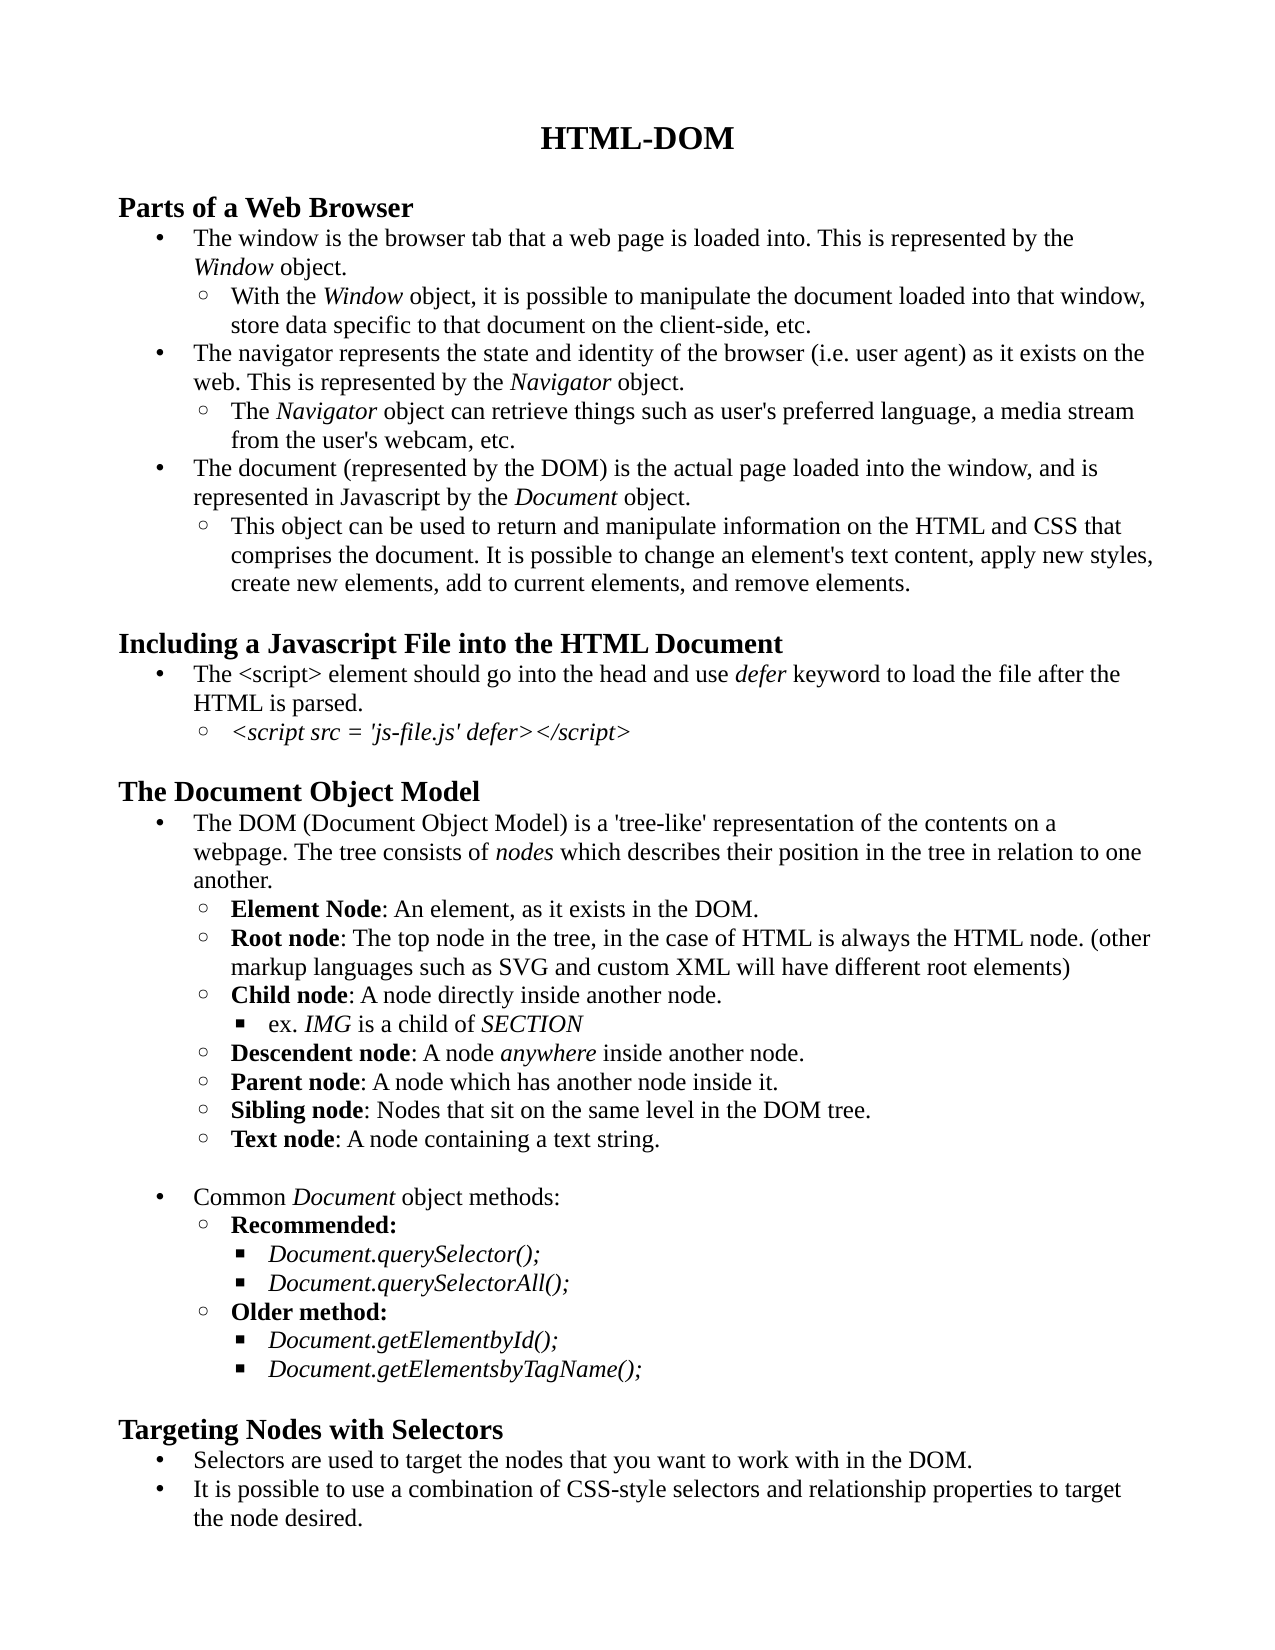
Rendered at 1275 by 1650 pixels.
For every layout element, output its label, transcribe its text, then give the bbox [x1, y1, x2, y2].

list Older method: [193, 1297, 1157, 1326]
list <script src = 'js-file.js' defer></script> [193, 717, 1157, 746]
list Selectors are used to target the nodes that you want to work with in the DOM. [156, 1445, 1157, 1474]
list Element Node: An element, as it exists in the DOM. [193, 894, 1157, 923]
list This object can be used to return and manipulate information on the HTML and CSS that comprises the document. It is possible to change an element's text content, apply new styles, create new elements, add to current elements, and remove elements. [193, 511, 1157, 597]
list The DOM (Document Object Model) is a 'tree-like' representation of the contents on a webpage. The tree consists of nodes which describes their position in the tree in relation to one another. [156, 808, 1157, 894]
list The <script> element should go into the head and use defer keyword to load the file after the HTML is parsed. [156, 659, 1157, 717]
list Sibling node: Nodes that sit on the same level in the DOM tree. [193, 1096, 1157, 1124]
list The navigator represents the state and identity of the browser (i.e. user agent) as it exists on the web. This is represented by the Navigator object. [156, 338, 1157, 396]
list Root node: The top node in the tree, in the case of HTML is always the HTML node. (other markup languages such as SVG and custom XML will have different root elements) [193, 923, 1157, 981]
list Document.getElementsbyTagName(); [231, 1354, 1157, 1383]
list Recommended: [193, 1211, 1157, 1239]
list Text node: A node containing a text string. [193, 1124, 1157, 1153]
list The document (represented by the DOM) is the actual page loaded into the window, and is represented in Javascript by the Document object. [156, 453, 1157, 511]
list The window is the browser tab that a web page is loaded into. This is represented by the Window object. [156, 223, 1157, 281]
list Document.querySelector(); [231, 1239, 1157, 1268]
text The Document Object Model [118, 774, 1157, 808]
list Common Document object methods: [156, 1182, 1157, 1211]
list Child node: A node directly inside another node. [193, 981, 1157, 1009]
text HTML-DOM [118, 118, 1157, 156]
list Document.getElementbyId(); [231, 1326, 1157, 1354]
text Parts of a Web Browser [118, 190, 1157, 223]
list Document.querySelectorAll(); [231, 1268, 1157, 1297]
list It is possible to use a combination of CSS-style selectors and relationship properties to target the node desired. [156, 1474, 1157, 1532]
list The Navigator object can retrieve things such as user's preferred language, a media stream from the user's webcam, etc. [193, 396, 1157, 453]
text Targeting Nodes with Selectors [118, 1412, 1157, 1445]
list With the Window object, it is possible to manipulate the document loaded into that window, store data specific to that document on the client-side, etc. [193, 281, 1157, 338]
list Parent node: A node which has another node inside it. [193, 1067, 1157, 1096]
list ex. IMG is a child of SECTION [231, 1009, 1157, 1038]
list Descendent node: A node anywhere inside another node. [193, 1038, 1157, 1067]
text Including a Javascript File into the HTML Document [118, 626, 1157, 659]
